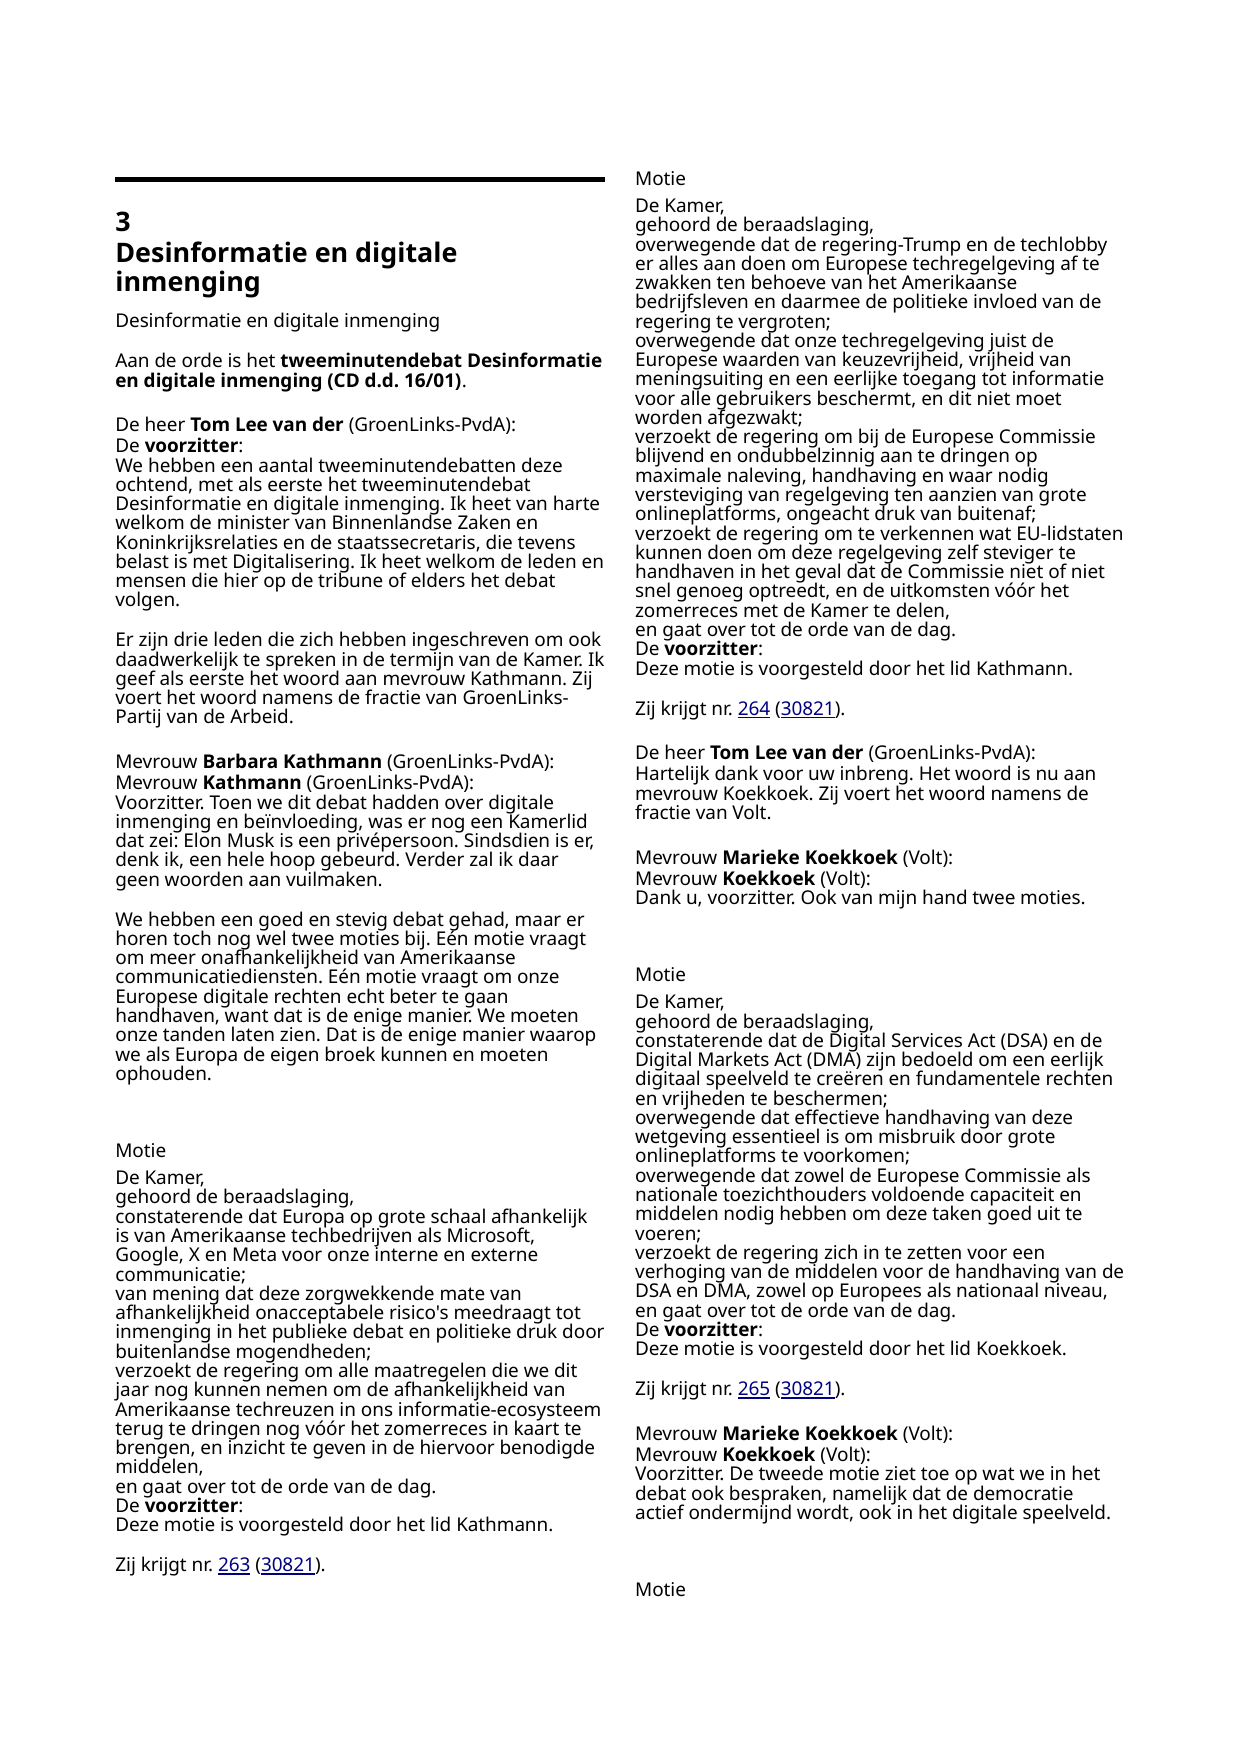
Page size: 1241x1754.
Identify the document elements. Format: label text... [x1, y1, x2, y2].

text Mevrouw Barbara Kathmann (GroenLinks-PvdA): [115, 749, 605, 774]
text overwegende dat zowel de Europese Commissie als nationale toezichthouders voldoende capaciteit en middelen nodig hebben om deze taken goed uit te voeren; [635, 1167, 1125, 1244]
text Mevrouw Marieke Koekkoek (Volt): [635, 844, 1125, 870]
text We hebben een goed en stevig debat gehad, maar er horen toch nog wel twee moties bij. Eén motie vraagt om meer onafhankelijkheid van Amerikaanse communicatiediensten. Eén motie vraagt om onze Europese digitale rechten echt beter te gaan handhaven, want dat is de enige manier. We moeten onze tanden laten zien. Dat is de enige manier waarop we als Europa de eigen broek kunnen en moeten ophouden. [115, 911, 605, 1084]
text Deze motie is voorgesteld door het lid Kathmann. [115, 1516, 605, 1535]
text De heer Tom Lee van der (GroenLinks-PvdA): [635, 739, 1125, 765]
text overwegende dat effectieve handhaving van deze wetgeving essentieel is om misbruik door grote onlineplatforms te voorkomen; [635, 1109, 1125, 1167]
text Mevrouw Marieke Koekkoek (Volt): [635, 1420, 1125, 1446]
text Deze motie is voorgesteld door het lid Koekkoek. [635, 1340, 1125, 1359]
text Zij krijgt nr. 265 (30821). [635, 1380, 1125, 1399]
text gehoord de beraadslaging, [635, 216, 1125, 236]
text De voorzitter: [115, 437, 605, 457]
text en gaat over tot de orde van de dag. [115, 1478, 605, 1497]
text Er zijn drie leden die zich hebben ingeschreven om ook daadwerkelijk te spreken in de termijn van de Kamer. Ik geef als eerste het woord aan mevrouw Kathmann. Zij voert het woord namens de fractie van GroenLinks-Partij van de Arbeid. [115, 631, 605, 728]
text en gaat over tot de orde van de dag. [635, 1302, 1125, 1321]
text Dank u, voorzitter. Ook van mijn hand twee moties. [635, 889, 1125, 908]
text verzoekt de regering zich in te zetten voor een verhoging van de middelen voor de handhaving van de DSA en DMA, zowel op Europees als nationaal niveau, [635, 1244, 1125, 1302]
text Desinformatie en digitale inmenging [115, 239, 605, 312]
text Motie [115, 1138, 605, 1163]
text De Kamer, [635, 197, 1125, 216]
text overwegende dat de regering-Trump en de techlobby er alles aan doen om Europese techregelgeving af te zwakken ten behoeve van het Amerikaanse bedrijfsleven en daarmee de politieke invloed van de regering te vergroten; [635, 236, 1125, 332]
text Zij krijgt nr. 264 (30821). [635, 699, 1125, 719]
text Voorzitter. Toen we dit debat hadden over digitale inmenging en beïnvloeding, was er nog een Kamerlid dat zei: Elon Musk is een privépersoon. Sindsdien is er, denk ik, een hele hoop gebeurd. Verder zal ik daar geen woorden aan vuilmaken. [115, 794, 605, 890]
text Hartelijk dank voor uw inbreng. Het woord is nu aan mevrouw Koekkoek. Zij voert het woord namens de fractie van Volt. [635, 765, 1125, 823]
text van mening dat deze zorgwekkende mate van afhankelijkheid onacceptabele risico's meedraagt tot inmenging in het publieke debat en politieke druk door buitenlandse mogendheden; [115, 1285, 605, 1362]
text overwegende dat onze techregelgeving juist de Europese waarden van keuzevrijheid, vrijheid van meningsuiting en een eerlijke toegang tot informatie voor alle gebruikers beschermt, en dit niet moet worden afgezwakt; [635, 332, 1125, 428]
text constaterende dat de Digital Services Act (DSA) en de Digital Markets Act (DMA) zijn bedoeld om een eerlijk digitaal speelveld te creëren en fundamentele rechten en vrijheden te beschermen; [635, 1032, 1125, 1109]
text De voorzitter: [115, 1497, 605, 1516]
text Mevrouw Kathmann (GroenLinks-PvdA): [115, 774, 605, 794]
text Zij krijgt nr. 263 (30821). [115, 1556, 605, 1575]
text De heer Tom Lee van der (GroenLinks-PvdA): [115, 412, 605, 437]
text gehoord de beraadslaging, [635, 1013, 1125, 1032]
text De Kamer, [635, 993, 1125, 1013]
text We hebben een aantal tweeminutendebatten deze ochtend, met als eerste het tweeminutendebat Desinformatie en digitale inmenging. Ik heet van harte welkom de minister van Binnenlandse Zaken en Koninkrijksrelaties en de staatssecretaris, die tevens belast is met Digitalisering. Ik heet welkom de leden en mensen die hier op de tribune of elders het debat volgen. [115, 457, 605, 611]
text Voorzitter. De tweede motie ziet toe op wat we in het debat ook bespraken, namelijk dat de democratie actief ondermijnd wordt, ook in het digitale speelveld. [635, 1465, 1125, 1523]
text Mevrouw Koekkoek (Volt): [635, 1446, 1125, 1465]
text en gaat over tot de orde van de dag. [635, 621, 1125, 640]
text Motie [635, 165, 1125, 191]
text verzoekt de regering om te verkennen wat EU-lidstaten kunnen doen om deze regelgeving zelf steviger te handhaven in het geval dat de Commissie niet of niet snel genoeg optreedt, en de uitkomsten vóór het zomerreces met de Kamer te delen, [635, 524, 1125, 621]
text De Kamer, [115, 1169, 605, 1188]
text gehoord de beraadslaging, [115, 1188, 605, 1208]
text De voorzitter: [635, 1321, 1125, 1340]
text Mevrouw Koekkoek (Volt): [635, 870, 1125, 889]
text Deze motie is voorgesteld door het lid Kathmann. [635, 659, 1125, 679]
text Desinformatie en digitale inmenging [115, 312, 605, 332]
text Aan de orde is het tweeminutendebat Desinformatie en digitale inmenging (CD d.d. 16/01). [115, 352, 605, 391]
text verzoekt de regering om alle maatregelen die we dit jaar nog kunnen nemen om de afhankelijkheid van Amerikaanse techreuzen in ons informatie-ecosysteem terug te dringen nog vóór het zomerreces in kaart te brengen, en inzicht te geven in de hiervoor benodigde middelen, [115, 1362, 605, 1478]
text De voorzitter: [635, 640, 1125, 659]
text 3 [115, 203, 605, 239]
text Motie [635, 962, 1125, 987]
text Motie [635, 1577, 1125, 1602]
text verzoekt de regering om bij de Europese Commissie blijvend en ondubbelzinnig aan te dringen op maximale naleving, handhaving en waar nodig versteviging van regelgeving ten aanzien van grote onlineplatforms, ongeacht druk van buitenaf; [635, 428, 1125, 524]
text constaterende dat Europa op grote schaal afhankelijk is van Amerikaanse techbedrijven als Microsoft, Google, X en Meta voor onze interne en externe communicatie; [115, 1208, 605, 1285]
